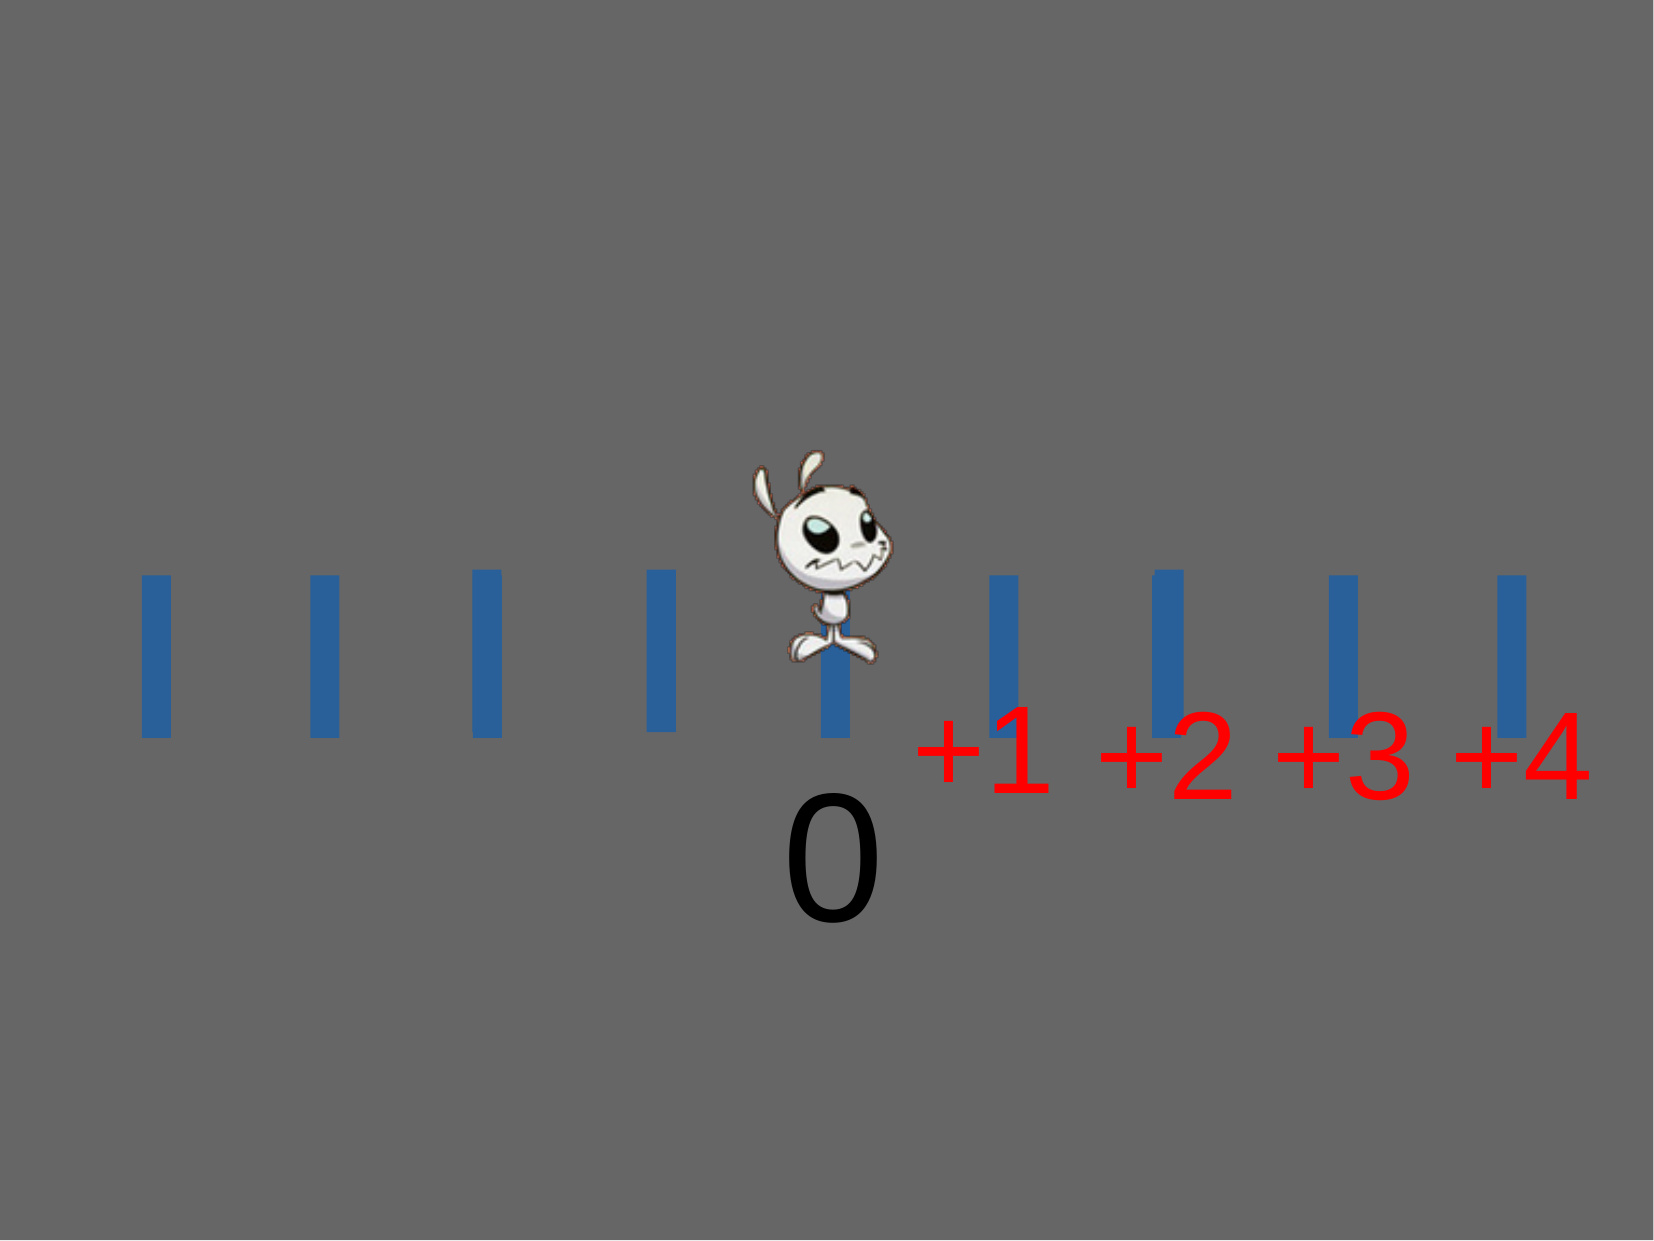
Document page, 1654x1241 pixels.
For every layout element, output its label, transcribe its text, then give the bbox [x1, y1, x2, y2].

text_box [0, 0, 1654, 1241]
text_box +4 [1435, 679, 1654, 845]
picture [730, 436, 898, 669]
text_box +2 [1080, 679, 1257, 845]
title 0 [521, 708, 1146, 1007]
text_box +1 [897, 673, 1123, 839]
text_box +3 [1257, 679, 1435, 845]
